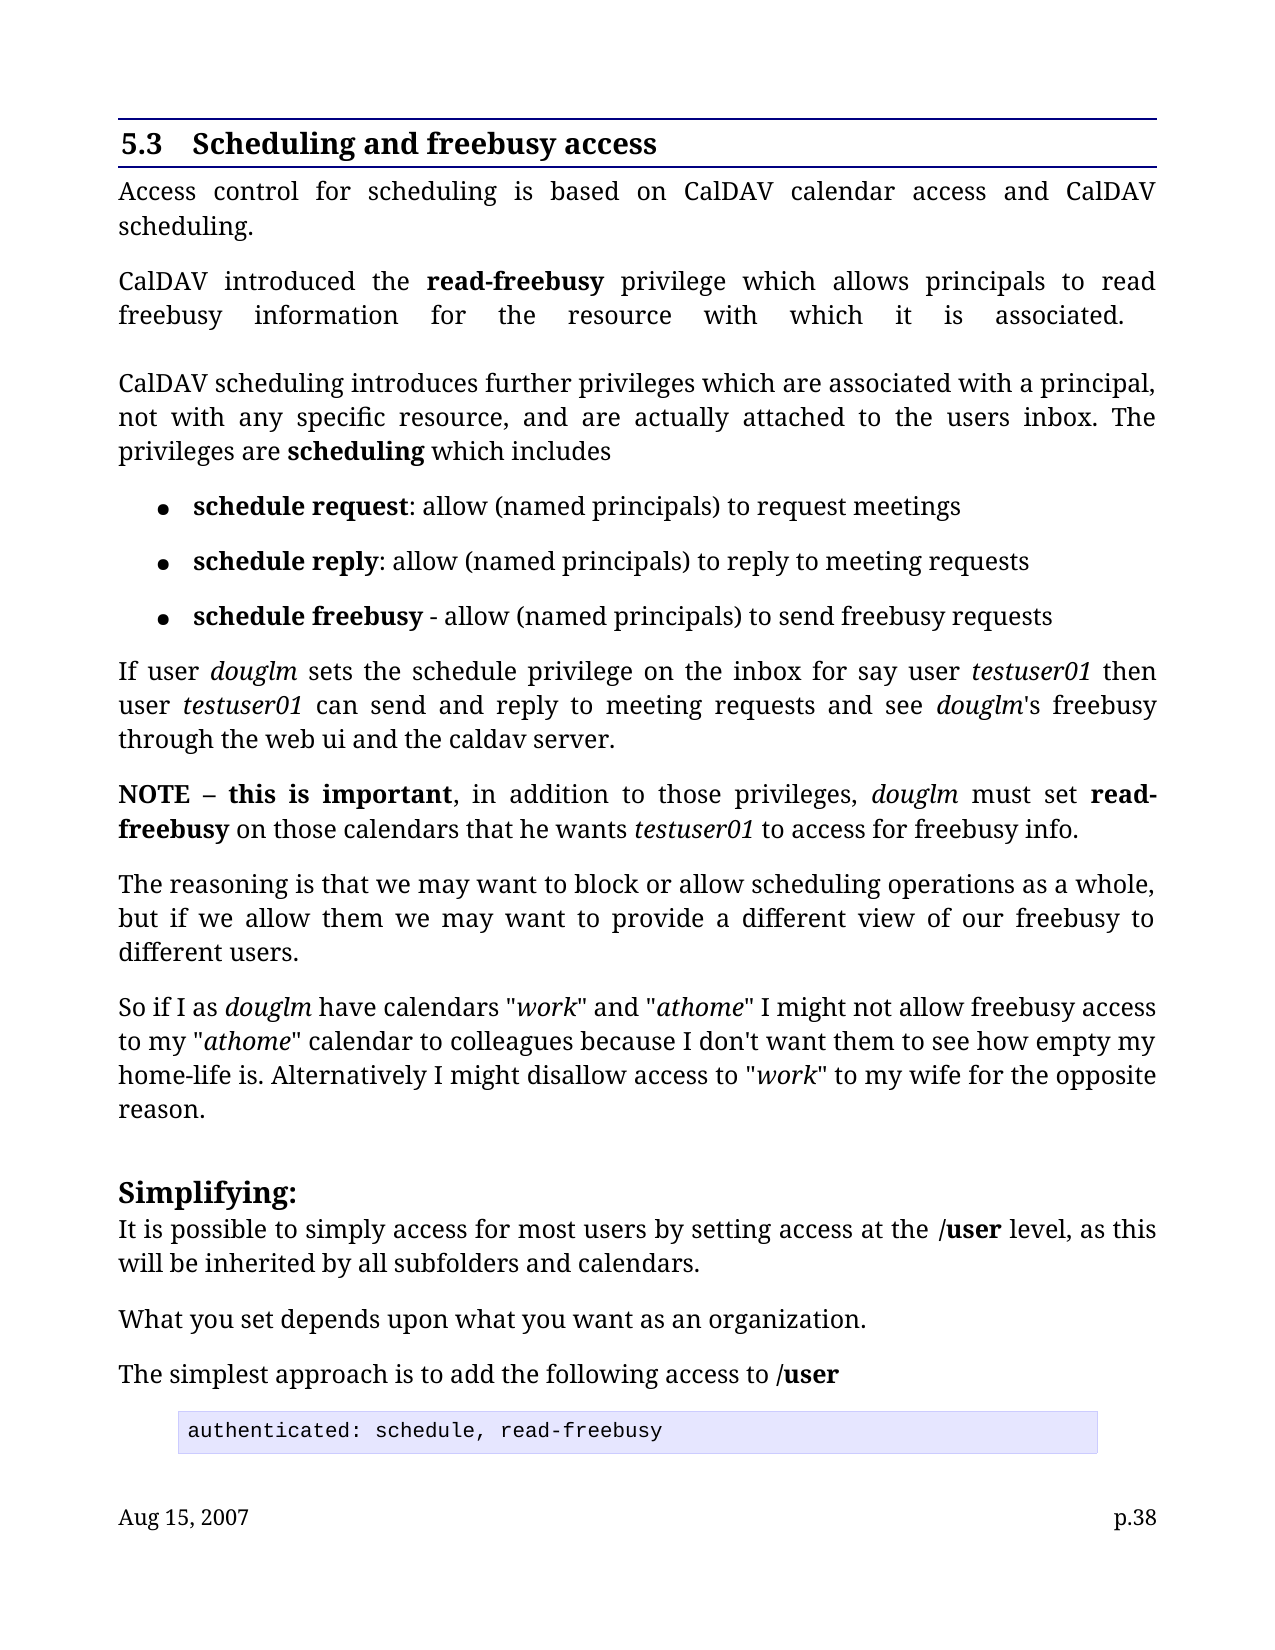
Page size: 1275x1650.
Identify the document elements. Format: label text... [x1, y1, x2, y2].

text So if I as douglm have calendars "work" and "athome" I might not allow freebusy access to my "athome" calendar to colleagues because I don't want them to see how empty my home-life is. Alternatively I might disallow access to "work" to my wife for the opposite reason. [118, 989, 1157, 1126]
text The reasoning is that we may want to block or allow scheduling operations as a whole, but if we allow them we may want to provide a different view of our freebusy to different users. [118, 866, 1157, 968]
text The simplest approach is to add the following access to /user [118, 1356, 1157, 1390]
text If user douglm sets the schedule privilege on the inbox for say user testuser01 then user testuser01 can send and reply to meeting requests and see douglm's freebusy through the web ui and the caldav server. [118, 654, 1157, 756]
text What you set depends upon what you want as an organization. [118, 1301, 1157, 1335]
list schedule reply: allow (named principals) to reply to meeting requests [156, 544, 1157, 578]
text It is possible to simply access for most users by setting access at the /user level, as this will be inherited by all subfolders and calendars. [118, 1212, 1157, 1280]
text Access control for scheduling is based on CalDAV calendar access and CalDAV scheduling. [118, 174, 1157, 242]
list schedule freebusy - allow (named principals) to send freebusy requests [156, 599, 1157, 633]
subtitle Scheduling and freebusy access [118, 120, 1157, 166]
text NOTE – this is important, in addition to those privileges, douglm must set read-freebusy on those calendars that he wants testuser01 to access for freebusy info. [118, 777, 1157, 845]
text CalDAV introduced the read-freebusy privilege which allows principals to read freebusy information for the resource with which it is associated. CalDAV scheduling introduces further privileges which are associated with a principal, not with any specific resource, and are actually attached to the users inbox. The privileges are scheduling which includes [118, 263, 1157, 468]
text authenticated: schedule, read-freebusy [179, 1412, 1097, 1453]
subtitle Simplifying: [118, 1172, 1157, 1212]
list schedule request: allow (named principals) to request meetings [156, 489, 1157, 523]
